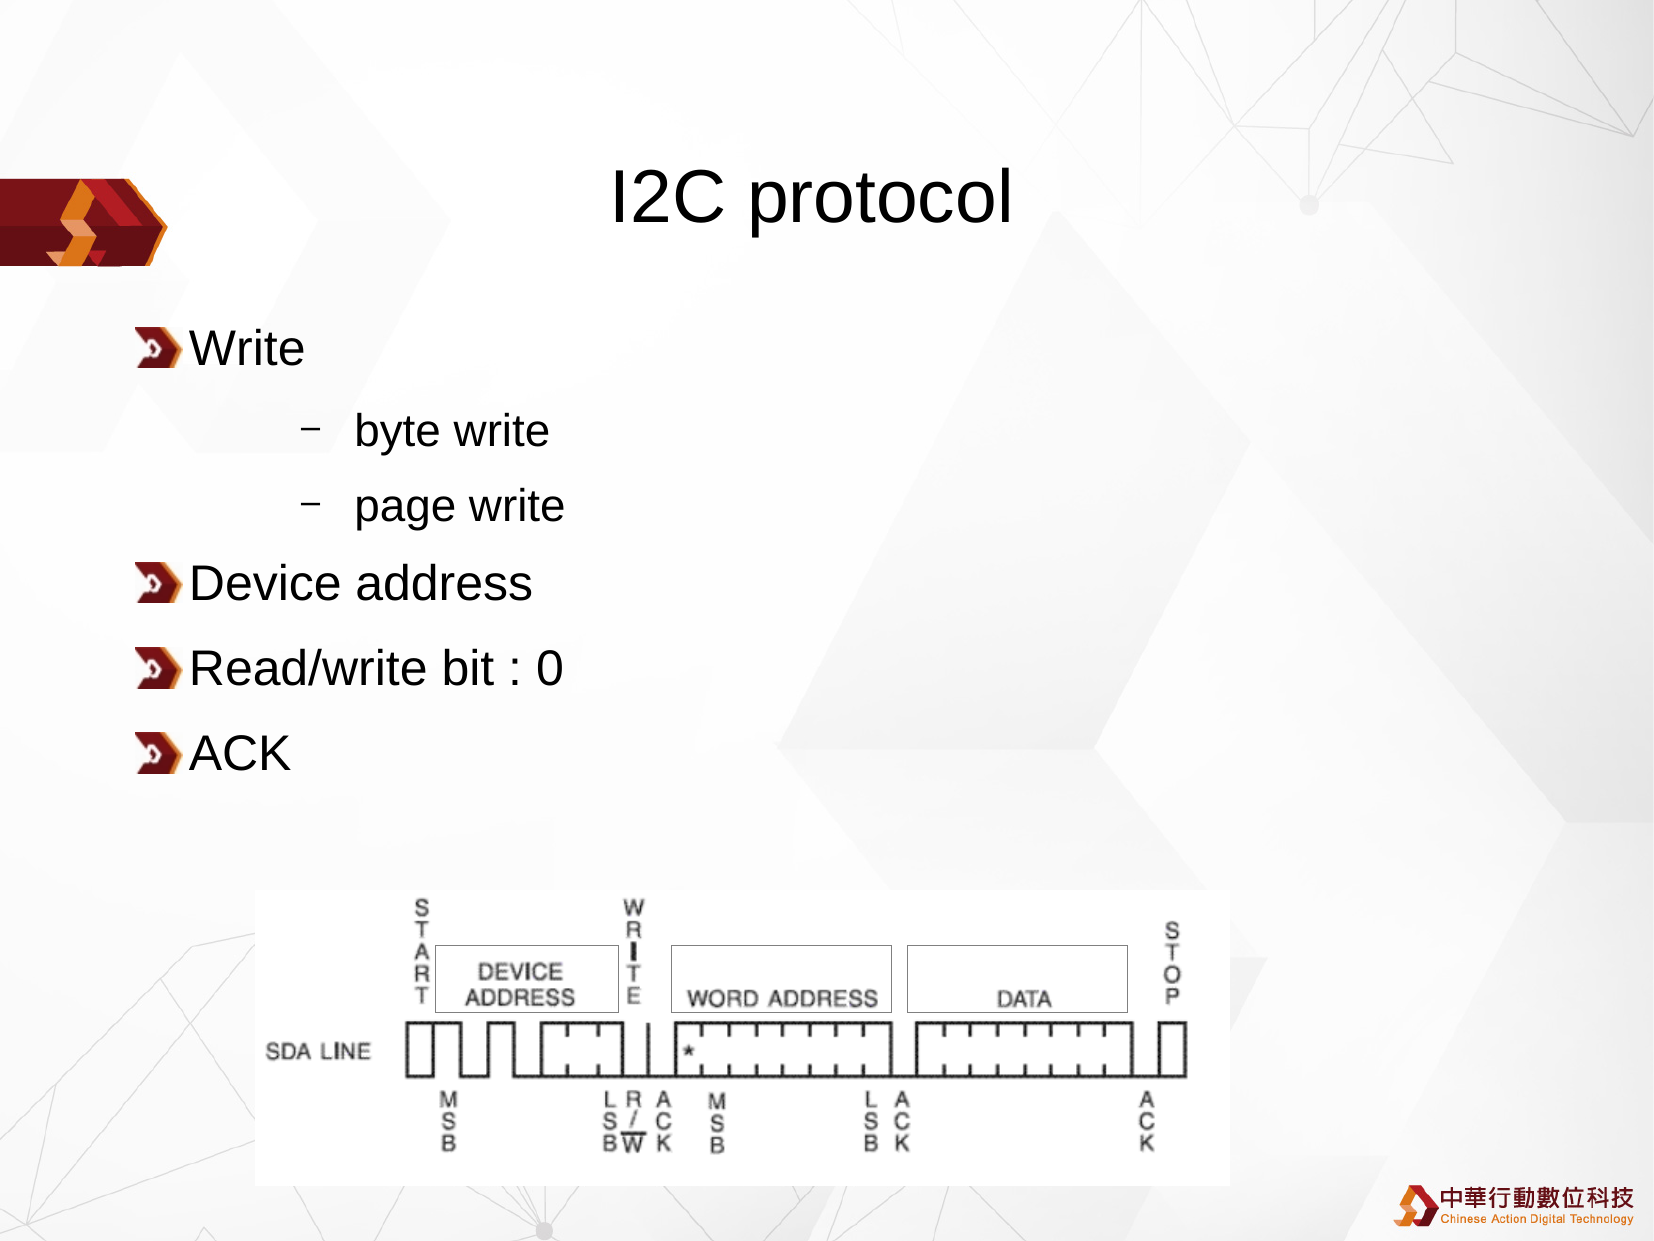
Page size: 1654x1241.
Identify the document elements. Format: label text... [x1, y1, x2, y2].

picture [0, 0, 1654, 1241]
title I2C protocol [118, 112, 1506, 281]
list Write byte write page write Device address Read/write bit : 0 ACK [118, 319, 1571, 1040]
